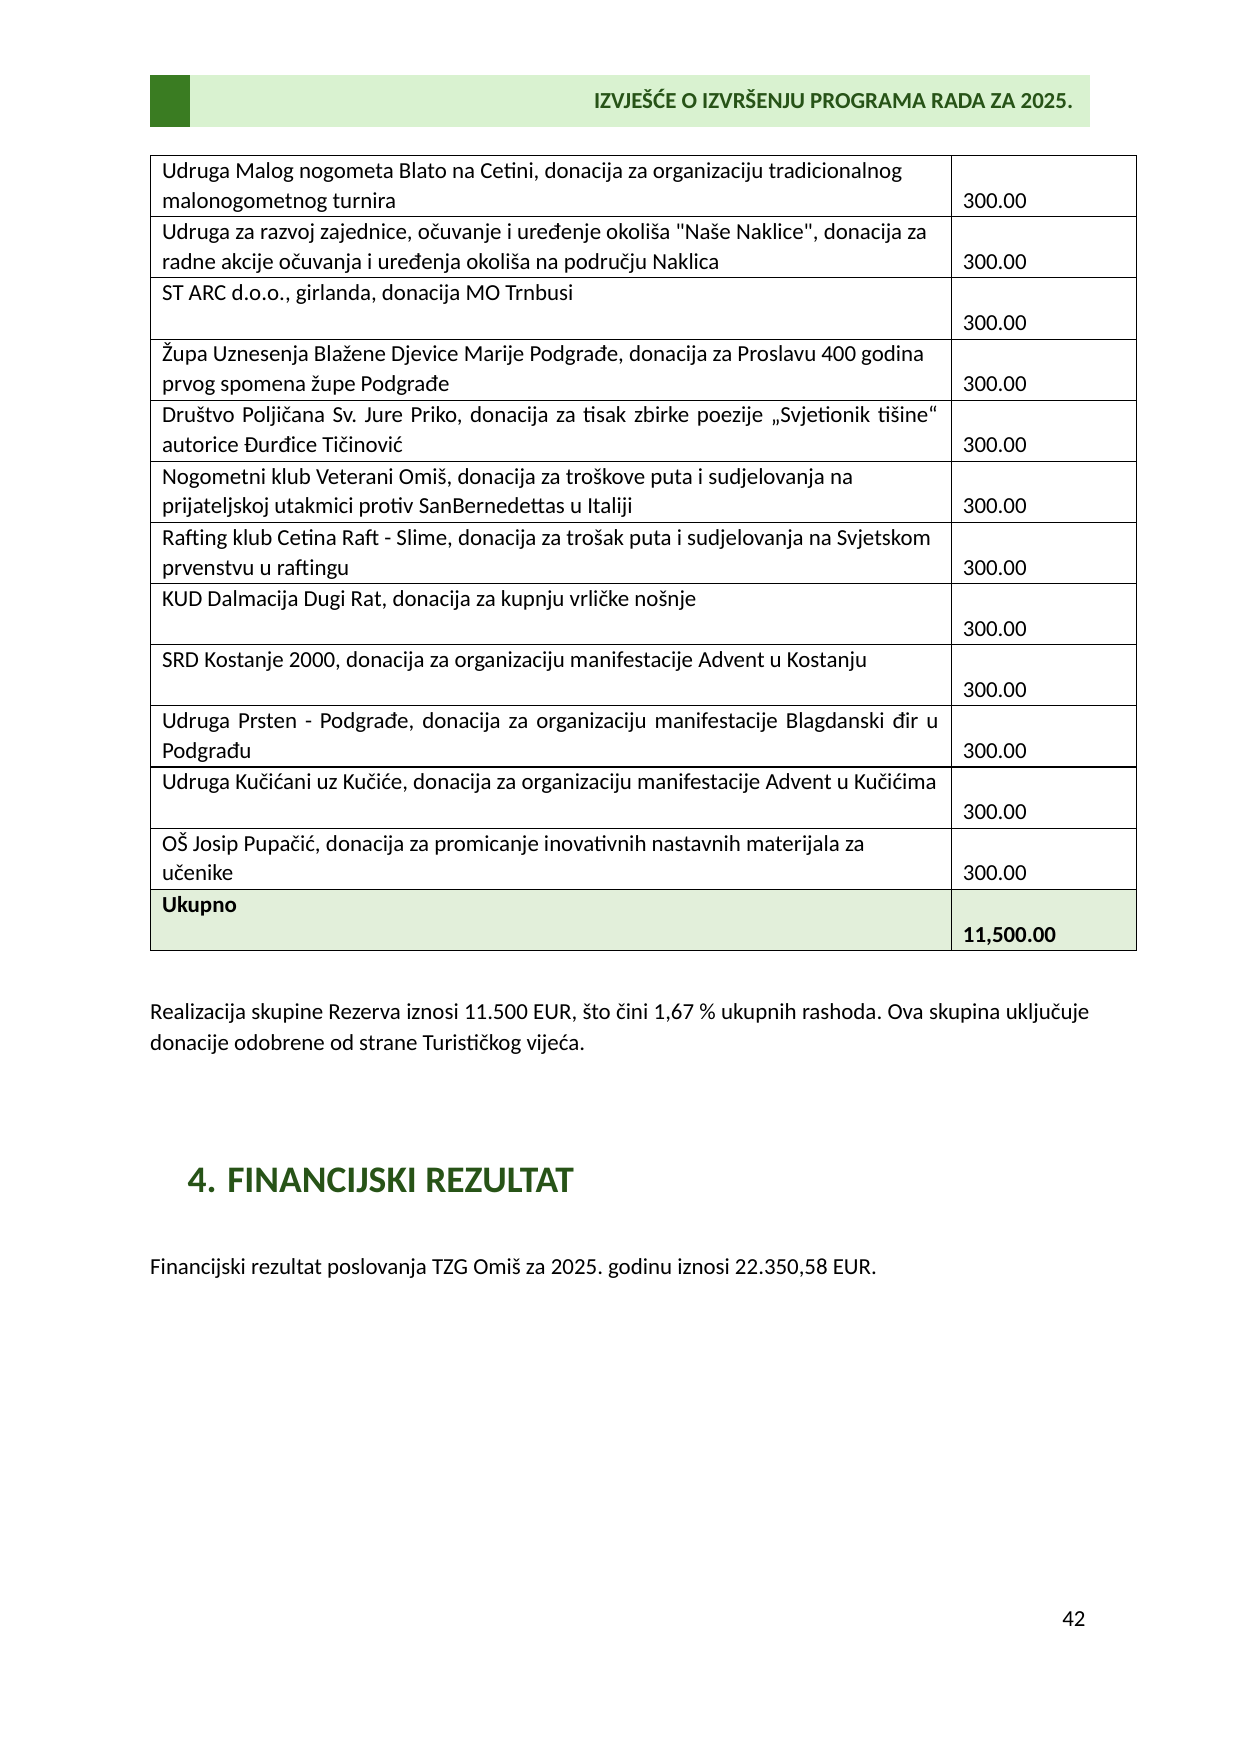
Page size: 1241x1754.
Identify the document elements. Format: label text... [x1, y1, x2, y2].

table_cell 300.00 [952, 645, 1136, 705]
text Realizacija skupine Rezerva iznosi 11.500 EUR, što čini 1,67 % ukupnih rashoda. Ova skupina uključuje donacije odobrene od strane Turističkog vijeća. [150, 997, 1091, 1056]
table_cell Ukupno [151, 890, 951, 950]
table_cell Udruga Malog nogometa Blato na Cetini, donacija za organizaciju tradicionalnog malonogometnog turnira [151, 156, 951, 216]
table_cell SRD Kostanje 2000, donacija za organizaciju manifestacije Advent u Kostanju [151, 645, 951, 705]
table_cell 300.00 [952, 706, 1136, 766]
table_cell Nogometni klub Veterani Omiš, donacija za troškove puta i sudjelovanja na prijateljskoj utakmici protiv SanBernedettas u Italiji [151, 462, 951, 522]
table_cell Župa Uznesenja Blažene Djevice Marije Podgrađe, donacija za Proslavu 400 godina prvog spomena župe Podgrađe [151, 340, 951, 399]
table_cell Udruga za razvoj zajednice, očuvanje i uređenje okoliša "Naše Naklice", donacija za radne akcije očuvanja i uređenja okoliša na području Naklica [151, 217, 951, 277]
subtitle 4. FINANCIJSKI REZULTAT [187, 1156, 1120, 1202]
table_cell 300.00 [952, 340, 1136, 399]
table_cell 300.00 [952, 401, 1136, 461]
table_cell 300.00 [952, 584, 1136, 644]
table_cell Udruga Kučićani uz Kučiće, donacija za organizaciju manifestacije Advent u Kučićima [151, 768, 951, 828]
table_cell KUD Dalmacija Dugi Rat, donacija za kupnju vrličke nošnje [151, 584, 951, 644]
table_cell 300.00 [952, 217, 1136, 277]
table_cell 300.00 [952, 523, 1136, 583]
table_cell 11,500.00 [952, 890, 1136, 950]
table_cell Društvo Poljičana Sv. Jure Priko, donacija za tisak zbirke poezije „Svjetionik tišine“ autorice Đurđice Tičinović [151, 401, 951, 461]
text Financijski rezultat poslovanja TZG Omiš za 2025. godinu iznosi 22.350,58 EUR. [150, 1252, 1091, 1280]
table_cell 300.00 [952, 156, 1136, 216]
table_cell 300.00 [952, 768, 1136, 828]
table_cell OŠ Josip Pupačić, donacija za promicanje inovativnih nastavnih materijala za učenike [151, 829, 951, 889]
table_cell Rafting klub Cetina Raft - Slime, donacija za trošak puta i sudjelovanja na Svjetskom prvenstvu u raftingu [151, 523, 951, 583]
table_cell Udruga Prsten - Podgrađe, donacija za organizaciju manifestacije Blagdanski đir u Podgrađu [151, 706, 951, 766]
table_cell 300.00 [952, 462, 1136, 522]
table_cell 300.00 [952, 278, 1136, 338]
table_cell 300.00 [952, 829, 1136, 889]
table_cell ST ARC d.o.o., girlanda, donacija MO Trnbusi [151, 278, 951, 338]
